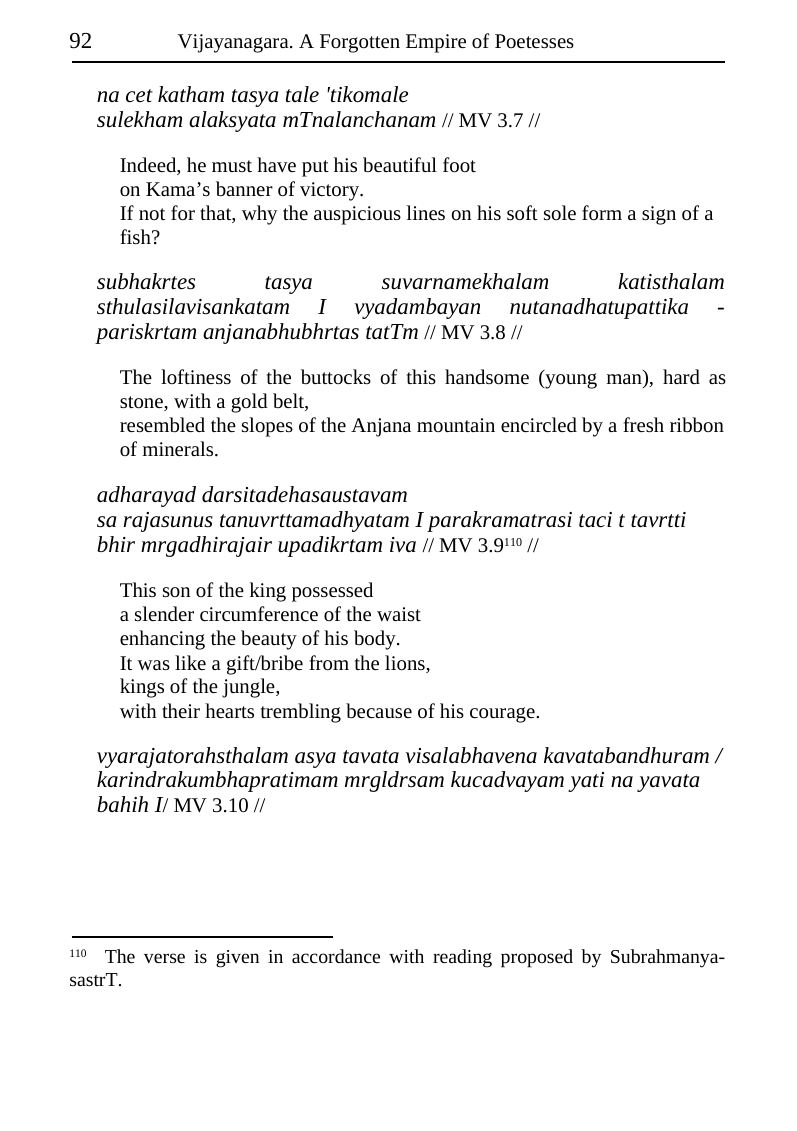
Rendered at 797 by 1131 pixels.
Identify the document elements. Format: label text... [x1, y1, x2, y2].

text Indeed, he must have put his beautiful foot [69, 153, 728, 177]
text subhakrtes tasya suvarnamekhalam katisthalam sthulasilavisankatam I vyadambayan nutanadhatupattika -pariskrtam anjanabhubhrtas tatTm // MV 3.8 // [97, 270, 728, 344]
text If not for that, why the auspicious lines on his soft sole form a sign of a fish? [119, 201, 728, 249]
text sulekham alaksyata mTnalanchanam // MV 3.7 // [69, 107, 728, 132]
text 110 The verse is given in accordance with reading proposed by Subrahmanya- sastrT. [69, 945, 727, 990]
text This son of the king possessed [69, 578, 728, 602]
text a slender circumference of the waist [69, 602, 728, 626]
text kings of the jungle, [69, 674, 728, 698]
text on Kama’s banner of victory. [69, 177, 728, 201]
text vyarajatorahsthalam asya tavata visalabhavena kavatabandhuram / karindrakumbhapratimam mrgldrsam kucadvayam yati na yavata bahih I/ MV 3.10 // [97, 743, 728, 818]
text na cet katham tasya tale 'tikomale [69, 82, 728, 107]
text sa rajasunus tanuvrttamadhyatam I parakramatrasi taci t tavrtti bhir mrgadhirajair upadikrtam iva // MV 3.9110 // [97, 507, 728, 557]
text enhancing the beauty of his body. [69, 626, 728, 650]
text 92 [69, 27, 104, 53]
text adharayad darsitadehasaustavam [69, 482, 728, 507]
text It was like a gift/bribe from the lions, [69, 650, 728, 674]
text resembled the slopes of the Anjana mountain encircled by a fresh ribbon of minerals. [119, 413, 728, 461]
text Vijayanagara. A Forgotten Empire of Poetesses [177, 29, 619, 53]
text The loftiness of the buttocks of this handsome (young man), hard as stone, with a gold belt, [119, 365, 728, 413]
text with their hearts trembling because of his courage. [69, 698, 728, 723]
